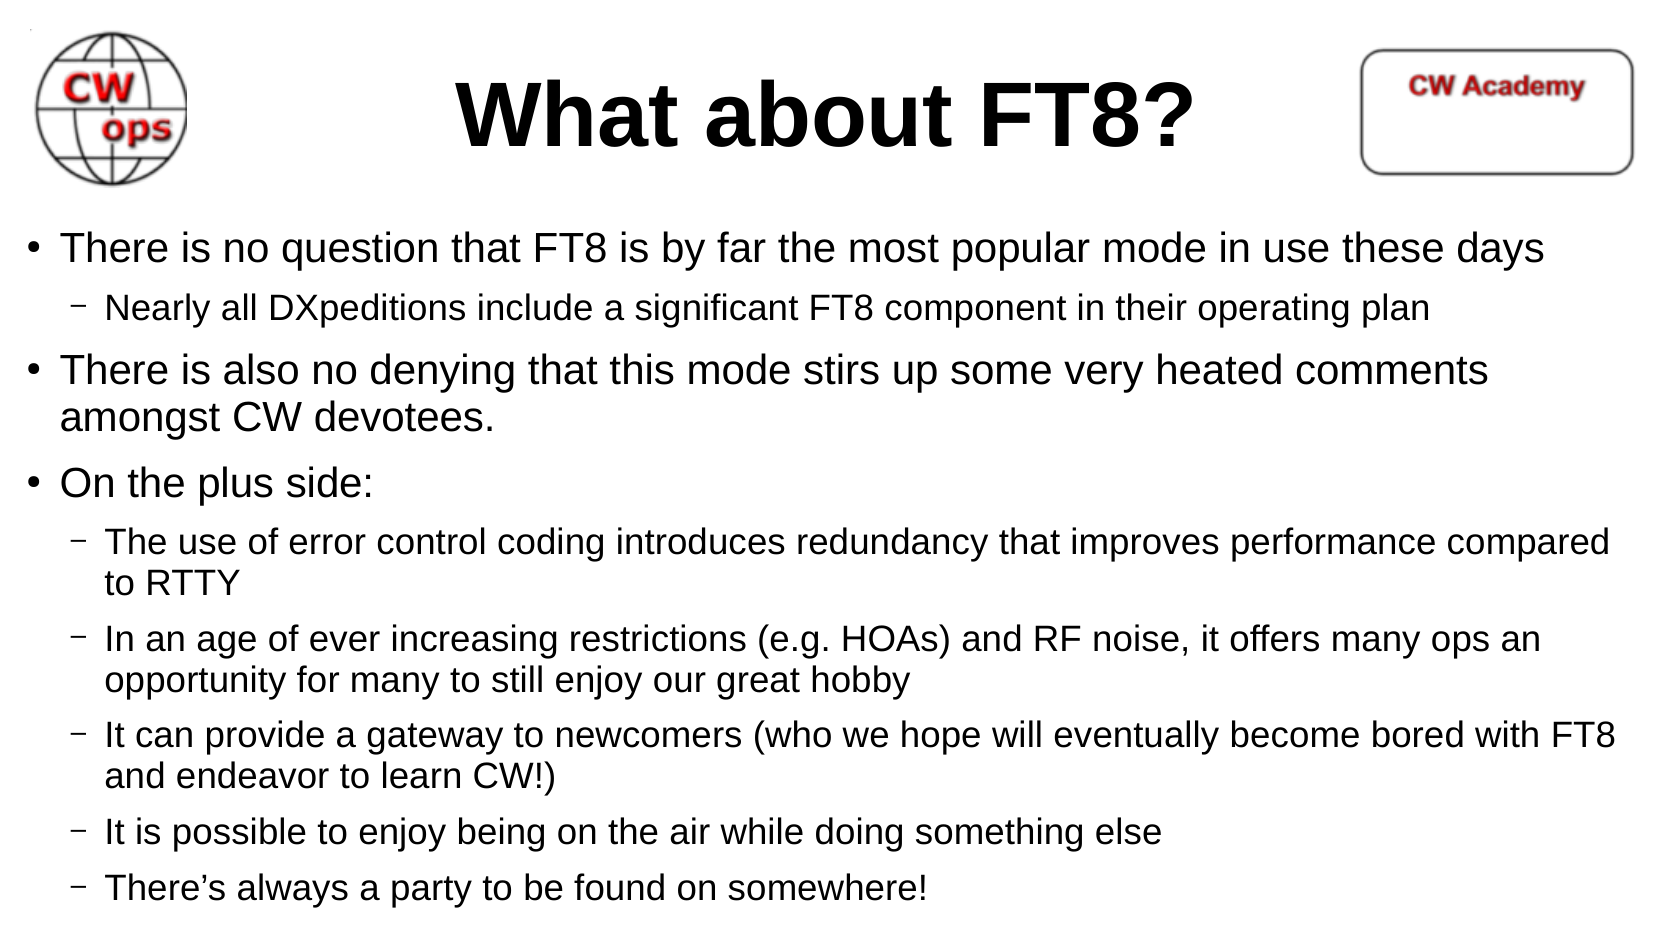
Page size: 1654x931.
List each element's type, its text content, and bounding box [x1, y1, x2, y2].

list There is no question that FT8 is by far the most popular mode in use these days Nearly all DXpeditions include a significant FT8 component in their operating plan There is also no denying that this mode stirs up some very heated comments amongst CW devotees. On the plus side: The use of error control coding introduces redundancy that improves performance compared to RTTY In an age of ever increasing restrictions (e.g. HOAs) and RF noise, it offers many ops an opportunity for many to still enjoy our great hobby It can provide a gateway to newcomers (who we hope will eventually become bored with FT8 and endeavor to learn CW!) It is possible to enjoy being on the air while doing something else There’s always a party to be found on somewhere! [15, 225, 1621, 915]
title What about FT8? [82, 37, 1571, 193]
picture [1571, 37, 1640, 186]
picture [30, 29, 187, 194]
